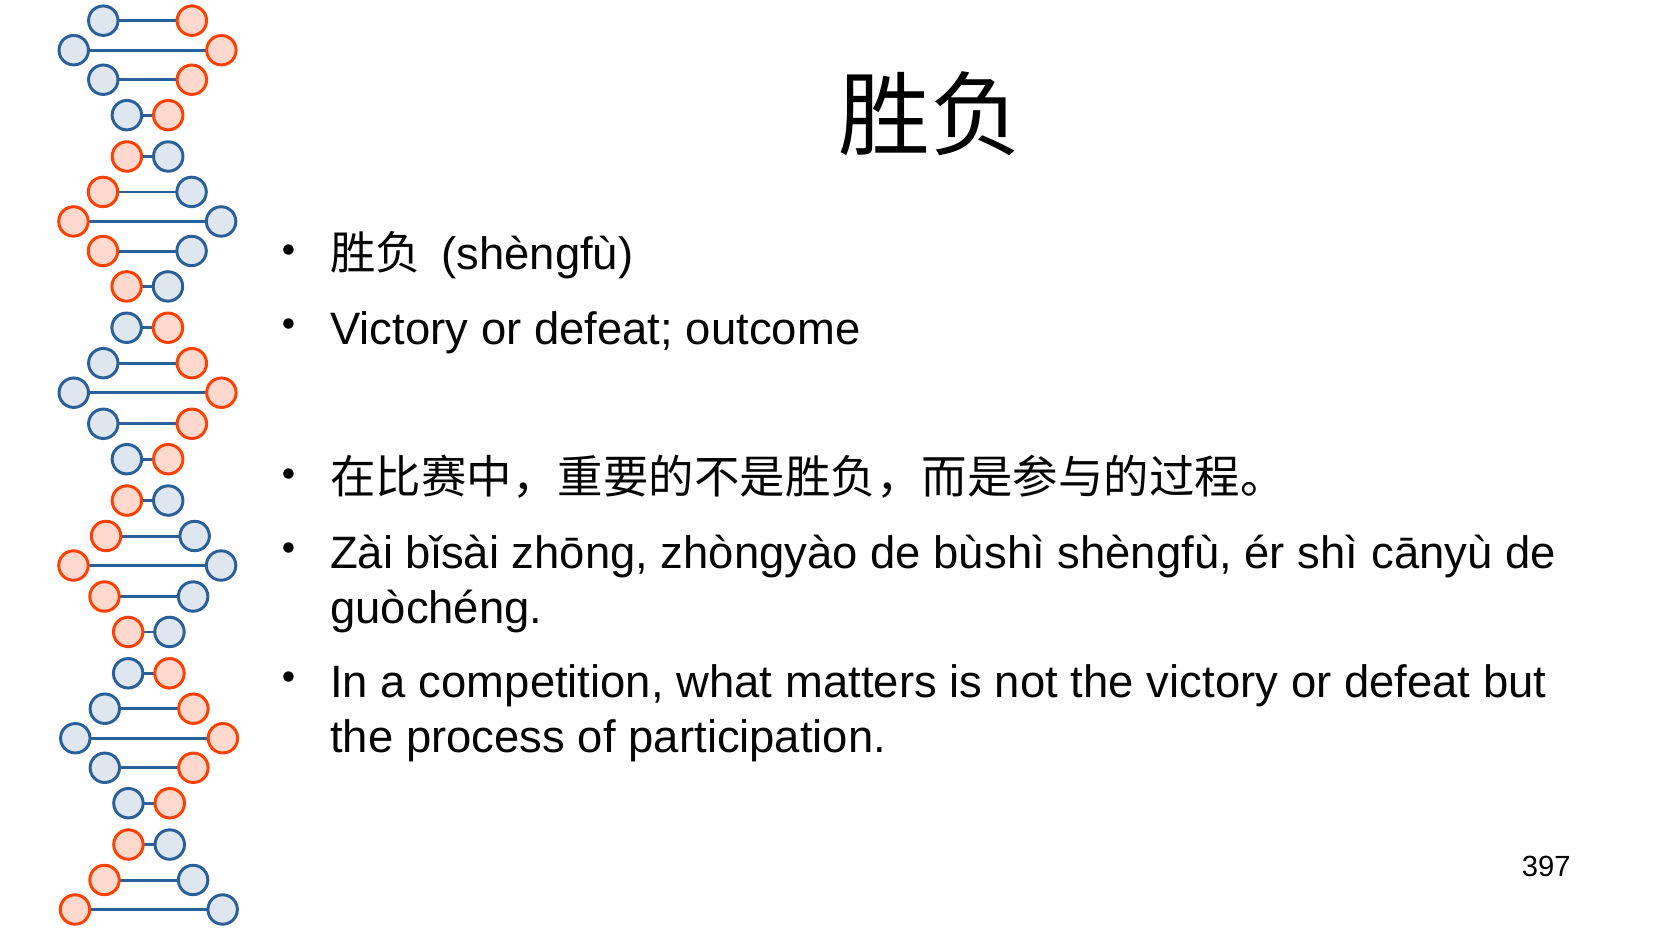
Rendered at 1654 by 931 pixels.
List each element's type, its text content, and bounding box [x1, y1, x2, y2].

list 胜负 (shèngfù) Victory or defeat; outcome 在比赛中，重要的不是胜负，而是参与的过程。 Zài bǐsài zhōng, zhòngyào de bùshì shèngfù, ér shì cānyù de guòchéng. In a competition, what matters is not the victory or defeat but the process of participation. [265, 224, 1595, 764]
title 胜负 [265, 35, 1595, 189]
